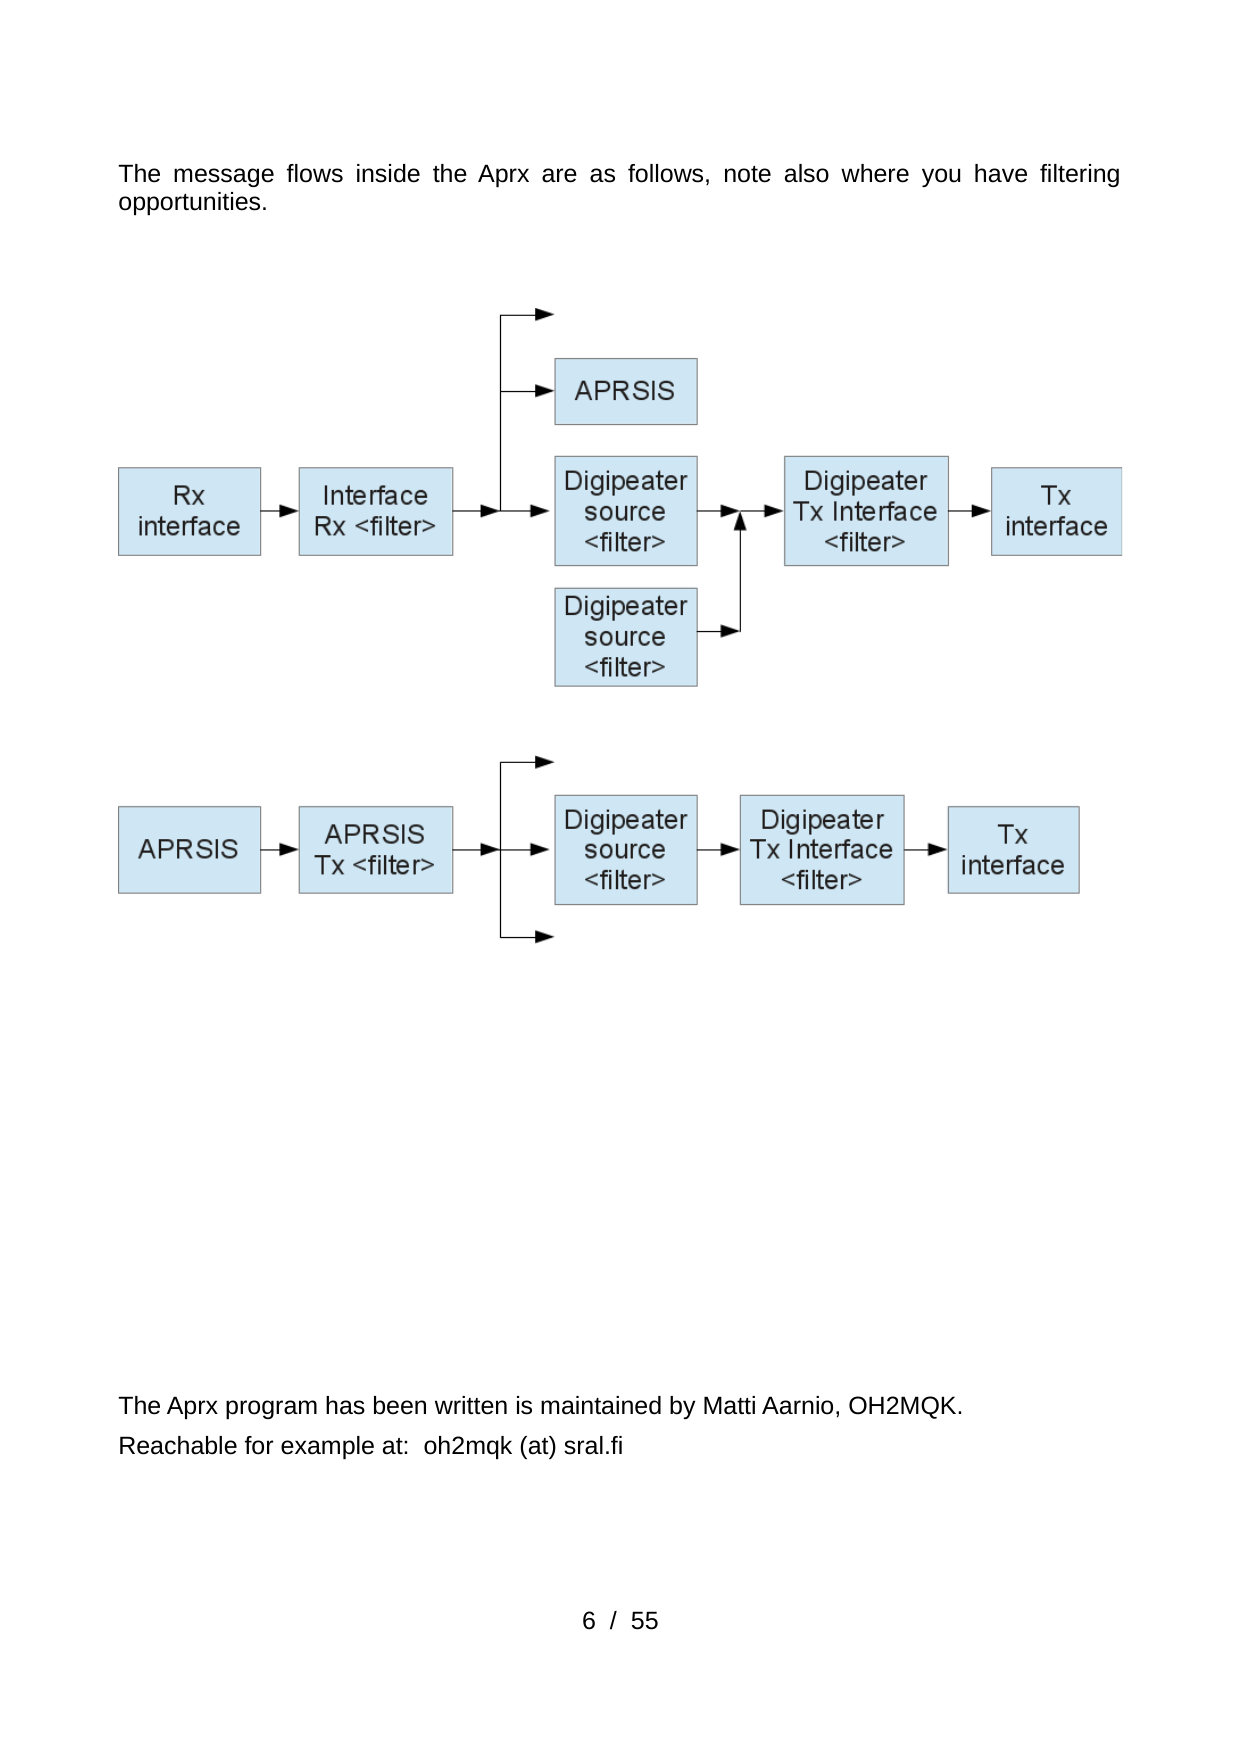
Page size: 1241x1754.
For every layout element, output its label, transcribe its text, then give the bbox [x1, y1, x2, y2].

text The Aprx program has been written is maintained by Matti Aarnio, OH2MQK. [118, 1391, 1122, 1419]
text Reachable for example at: oh2mqk (at) sral.fi [118, 1431, 1122, 1460]
text The message flows inside the Aprx are as follows, note also where you have filtering opportunities. [118, 159, 1122, 216]
picture [118, 308, 1123, 945]
